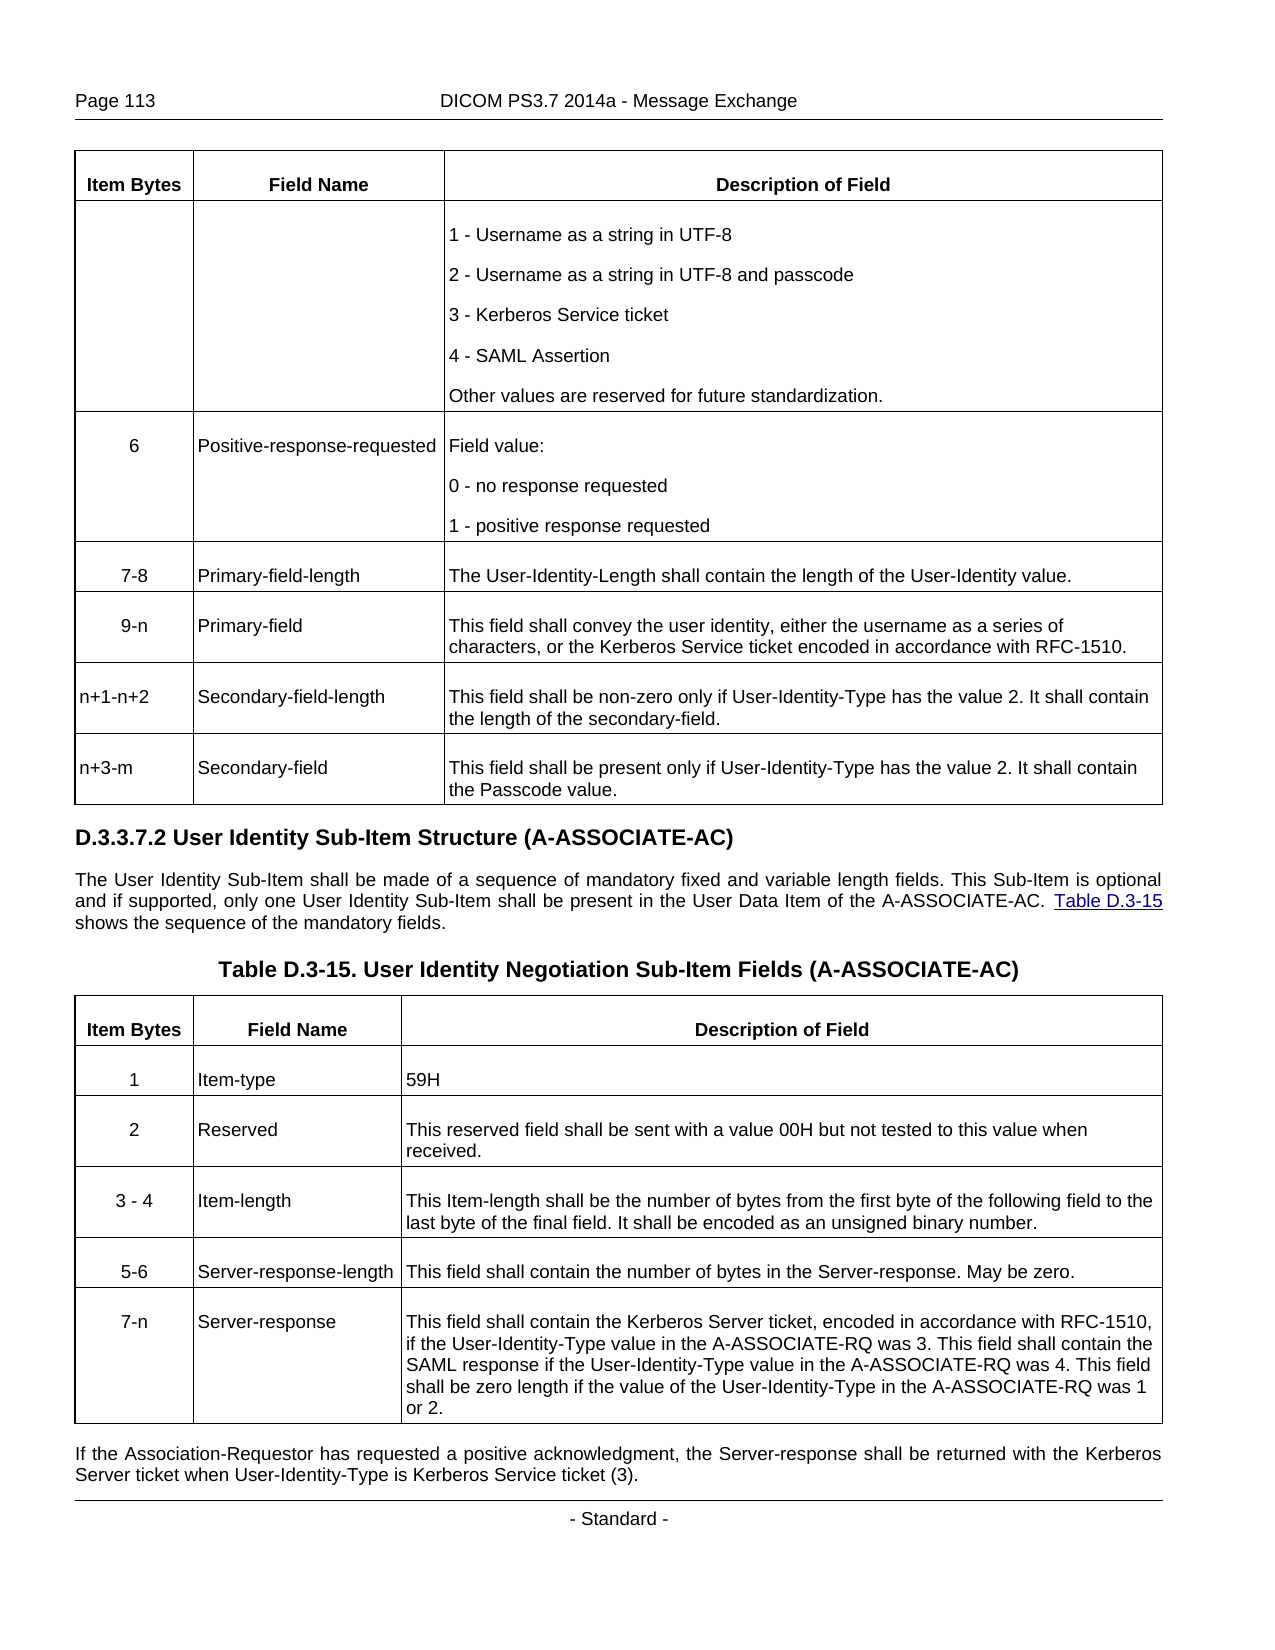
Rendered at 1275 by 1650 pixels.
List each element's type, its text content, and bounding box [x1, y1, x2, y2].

table_cell 3 - 4 [76, 1167, 193, 1237]
table_cell Reserved [194, 1096, 401, 1166]
table_cell Secondary-field [194, 734, 444, 804]
table_cell This field shall convey the user identity, either the username as a series of characters, or the Kerberos Service ticket encoded in accordance with RFC-1510. [445, 592, 1162, 662]
table_cell The User-Identity-Length shall contain the length of the User-Identity value. [445, 542, 1162, 591]
table_cell This Item-length shall be the number of bytes from the first byte of the following field to the last byte of the final field. It shall be encoded as an unsigned binary number. [402, 1167, 1162, 1237]
table_cell 7-8 [76, 542, 193, 591]
table_cell [76, 201, 193, 411]
table_cell n+1-n+2 [76, 663, 193, 733]
table_cell 6 [76, 412, 193, 541]
table_cell Positive-response-requested [194, 412, 444, 541]
table_header Field Name [194, 151, 444, 200]
table_cell Field value: 0 - no response requested 1 - positive response requested [445, 412, 1162, 541]
text The User Identity Sub-Item shall be made of a sequence of mandatory fixed and variable length fields. This Sub-Item is optional and if supported, only one User Identity Sub-Item shall be present in the User Data Item of the A-ASSOCIATE-AC. Table D.3-15 shows the sequence of the mandatory fields. [75, 869, 1162, 933]
table_header Description of Field [402, 996, 1162, 1045]
table_cell Secondary-field-length [194, 663, 444, 733]
table_cell Primary-field-length [194, 542, 444, 591]
table_cell Primary-field [194, 592, 444, 662]
table_cell 5-6 [76, 1238, 193, 1287]
table_cell 1 - Username as a string in UTF-8 2 - Username as a string in UTF-8 and passcode 3 - Kerberos Service ticket 4 - SAML Assertion Other values are reserved for future standardization. [445, 201, 1162, 411]
table_cell Server-response [194, 1288, 401, 1423]
text If the Association-Requestor has requested a positive acknowledgment, the Server-response shall be returned with the Kerberos Server ticket when User-Identity-Type is Kerberos Service ticket (3). [75, 1443, 1162, 1486]
table_cell This reserved field shall be sent with a value 00H but not tested to this value when received. [402, 1096, 1162, 1166]
table_header Field Name [194, 996, 401, 1045]
text D.3.3.7.2 User Identity Sub-Item Structure (A-ASSOCIATE-AC) [75, 824, 1162, 850]
table_cell Item-type [194, 1046, 401, 1095]
text Table D.3-15. User Identity Negotiation Sub-Item Fields (A-ASSOCIATE-AC) [75, 956, 1162, 982]
table_cell [194, 201, 444, 411]
table_cell 2 [76, 1096, 193, 1166]
table_cell This field shall contain the Kerberos Server ticket, encoded in accordance with RFC-1510, if the User-Identity-Type value in the A-ASSOCIATE-RQ was 3. This field shall contain the SAML response if the User-Identity-Type value in the A-ASSOCIATE-RQ was 4. This field shall be zero length if the value of the User-Identity-Type in the A-ASSOCIATE-RQ was 1 or 2. [402, 1288, 1162, 1423]
table_cell This field shall be present only if User-Identity-Type has the value 2. It shall contain the Passcode value. [445, 734, 1162, 804]
table_header Description of Field [445, 151, 1162, 200]
table_cell 9-n [76, 592, 193, 662]
table_header Item Bytes [76, 151, 193, 200]
table_cell 59H [402, 1046, 1162, 1095]
table_cell Item-length [194, 1167, 401, 1237]
table_header Item Bytes [76, 996, 193, 1045]
table_cell Server-response-length [194, 1238, 401, 1287]
table_cell This field shall contain the number of bytes in the Server-response. May be zero. [402, 1238, 1162, 1287]
table_cell n+3-m [76, 734, 193, 804]
table_cell 1 [76, 1046, 193, 1095]
table_cell This field shall be non-zero only if User-Identity-Type has the value 2. It shall contain the length of the secondary-field. [445, 663, 1162, 733]
table_cell 7-n [76, 1288, 193, 1423]
